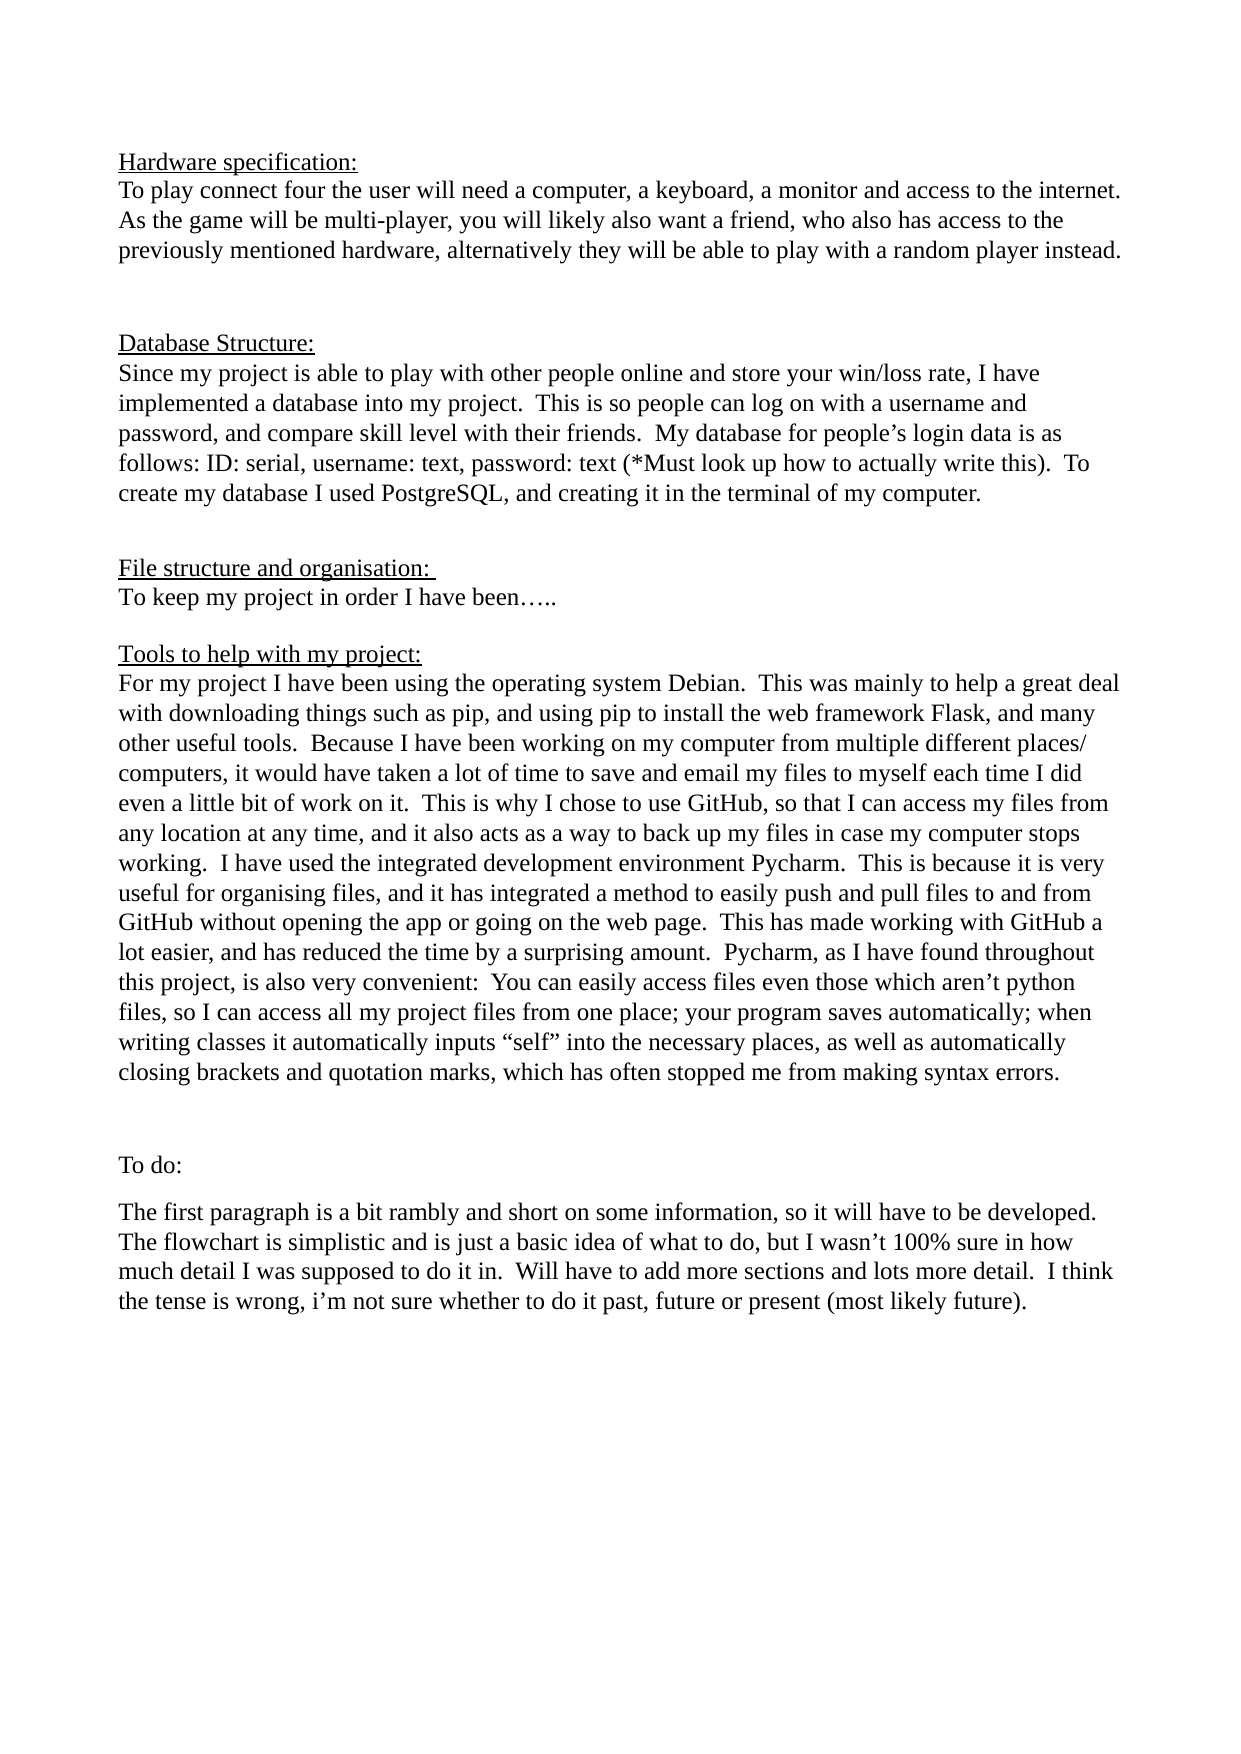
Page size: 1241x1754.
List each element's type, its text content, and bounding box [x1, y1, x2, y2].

text To play connect four the user will need a computer, a keyboard, a monitor and access to the internet. As the game will be multi-player, you will likely also want a friend, who also has access to the previously mentioned hardware, alternatively they will be able to play with a random player instead. [118, 176, 1122, 264]
text Hardware specification: [118, 147, 1122, 176]
text Tools to help with my project: [118, 639, 1122, 668]
text For my project I have been using the operating system Debian. This was mainly to help a great deal with downloading things such as pip, and using pip to install the web framework Flask, and many other useful tools. Because I have been working on my computer from multiple different places/ computers, it would have taken a lot of time to save and email my files to myself each time I did even a little bit of work on it. This is why I chose to use GitHub, so that I can access my files from any location at any time, and it also acts as a way to back up my files in case my computer stops working. I have used the integrated development environment Pycharm. This is because it is very useful for organising files, and it has integrated a method to easily push and pull files to and from GitHub without opening the app or going on the web page. This has made working with GitHub a lot easier, and has reduced the time by a surprising amount. Pycharm, as I have found throughout this project, is also very convenient: You can easily access files even those which aren’t python files, so I can access all my project files from one place; your program saves automatically; when writing classes it automatically inputs “self” into the necessary places, as well as automatically closing brackets and quotation marks, which has often stopped me from making syntax errors. [118, 668, 1122, 1086]
text To keep my project in order I have been….. [118, 582, 1122, 611]
text File structure and organisation: [118, 553, 1122, 582]
text To do: [118, 1150, 1122, 1179]
text The first paragraph is a bit rambly and short on some information, so it will have to be developed. The flowchart is simplistic and is just a basic idea of what to do, but I wasn’t 100% sure in how much detail I was supposed to do it in. Will have to add more sections and lots more detail. I think the tense is wrong, i’m not sure whether to do it past, future or present (most likely future). [118, 1197, 1122, 1315]
text Database Structure: Since my project is able to play with other people online and store your win/loss rate, I have implemented a database into my project. This is so people can log on with a username and password, and compare skill level with their friends. My database for people’s login data is as follows: ID: serial, username: text, password: text (*Must look up how to actually write this). To create my database I used PostgreSQL, and creating it in the terminal of my computer. [118, 328, 1122, 507]
